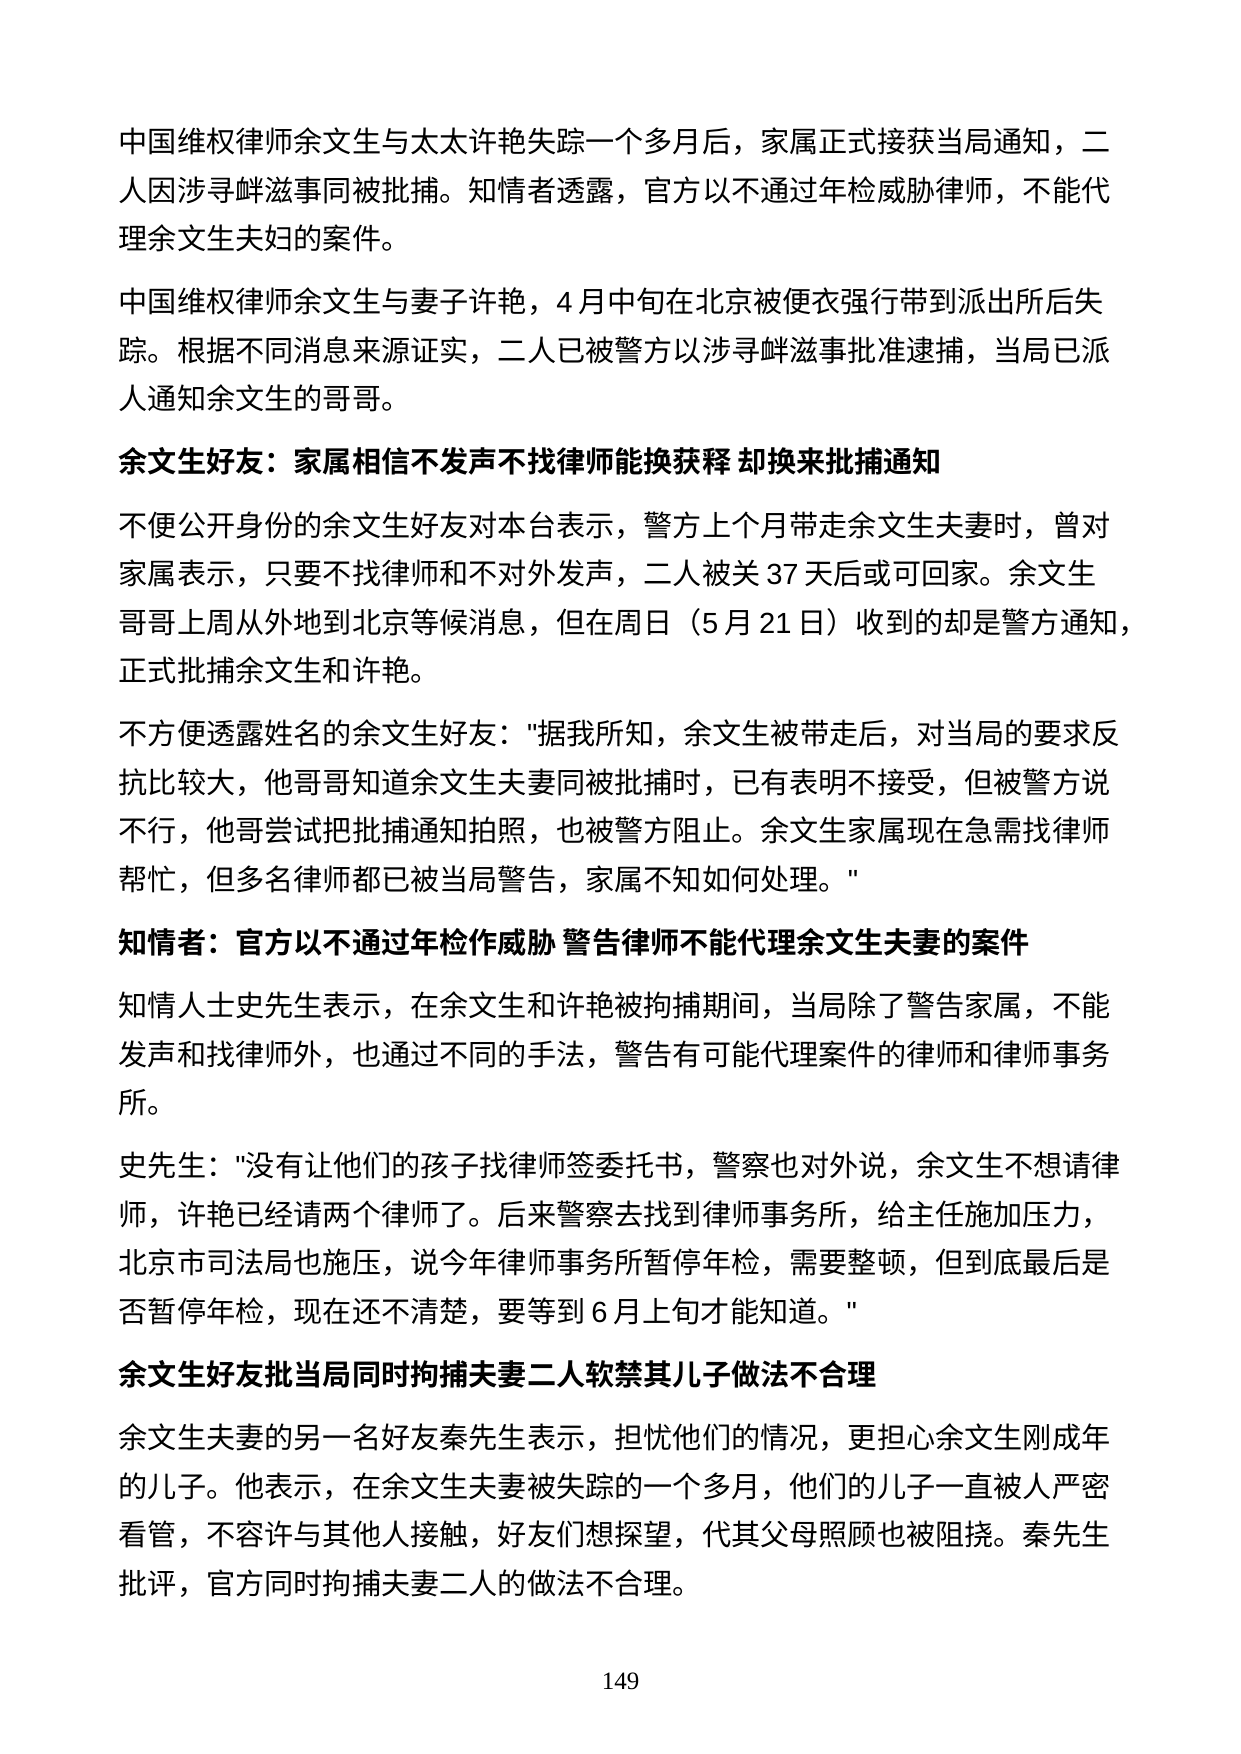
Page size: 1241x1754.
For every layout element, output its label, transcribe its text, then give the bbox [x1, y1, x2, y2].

text 不方便透露姓名的余文生好友："据我所知，余文生被带走后，对当局的要求反抗比较大，他哥哥知道余文生夫妻同被批捕时，已有表明不接受，但被警方说不行，他哥尝试把批捕通知拍照，也被警方阻止。余文生家属现在急需找律师帮忙，但多名律师都已被当局警告，家属不知如何处理。" [118, 711, 1122, 899]
text 余文生好友批当局同时拘捕夫妻二人软禁其儿子做法不合理 [118, 1352, 1122, 1394]
text 中国维权律师余文生与妻子许艳，4月中旬在北京被便衣强行带到派出所后失踪。根据不同消息来源证实，二人已被警方以涉寻衅滋事批准逮捕，当局已派人通知余文生的哥哥。 [118, 279, 1122, 418]
text 不便公开身份的余文生好友对本台表示，警方上个月带走余文生夫妻时，曾对家属表示，只要不找律师和不对外发声，二人被关37天后或可回家。余文生哥哥上周从外地到北京等候消息，但在周日（5月21日）收到的却是警方通知，正式批捕余文生和许艳。 [118, 502, 1122, 690]
text 中国维权律师余文生与太太许艳失踪一个多月后，家属正式接获当局通知，二人因涉寻衅滋事同被批捕。知情者透露，官方以不通过年检威胁律师，不能代理余文生夫妇的案件。 [118, 118, 1122, 258]
text 余文生夫妻的另一名好友秦先生表示，担忧他们的情况，更担心余文生刚成年的儿子。他表示，在余文生夫妻被失踪的一个多月，他们的儿子一直被人严密看管，不容许与其他人接触，好友们想探望，代其父母照顾也被阻挠。秦先生批评，官方同时拘捕夫妻二人的做法不合理。 [118, 1415, 1122, 1603]
text 知情者：官方以不通过年检作威胁 警告律师不能代理余文生夫妻的案件 [118, 919, 1122, 962]
text 知情人士史先生表示，在余文生和许艳被拘捕期间，当局除了警告家属，不能发声和找律师外，也通过不同的手法，警告有可能代理案件的律师和律师事务所。 [118, 983, 1122, 1122]
text 史先生："没有让他们的孩子找律师签委托书，警察也对外说，余文生不想请律师，许艳已经请两个律师了。后来警察去找到律师事务所，给主任施加压力，北京市司法局也施压，说今年律师事务所暂停年检，需要整顿，但到底最后是否暂停年检，现在还不清楚，要等到6月上旬才能知道。" [118, 1143, 1122, 1331]
text 余文生好友：家属相信不发声不找律师能换获释 却换来批捕通知 [118, 439, 1122, 481]
